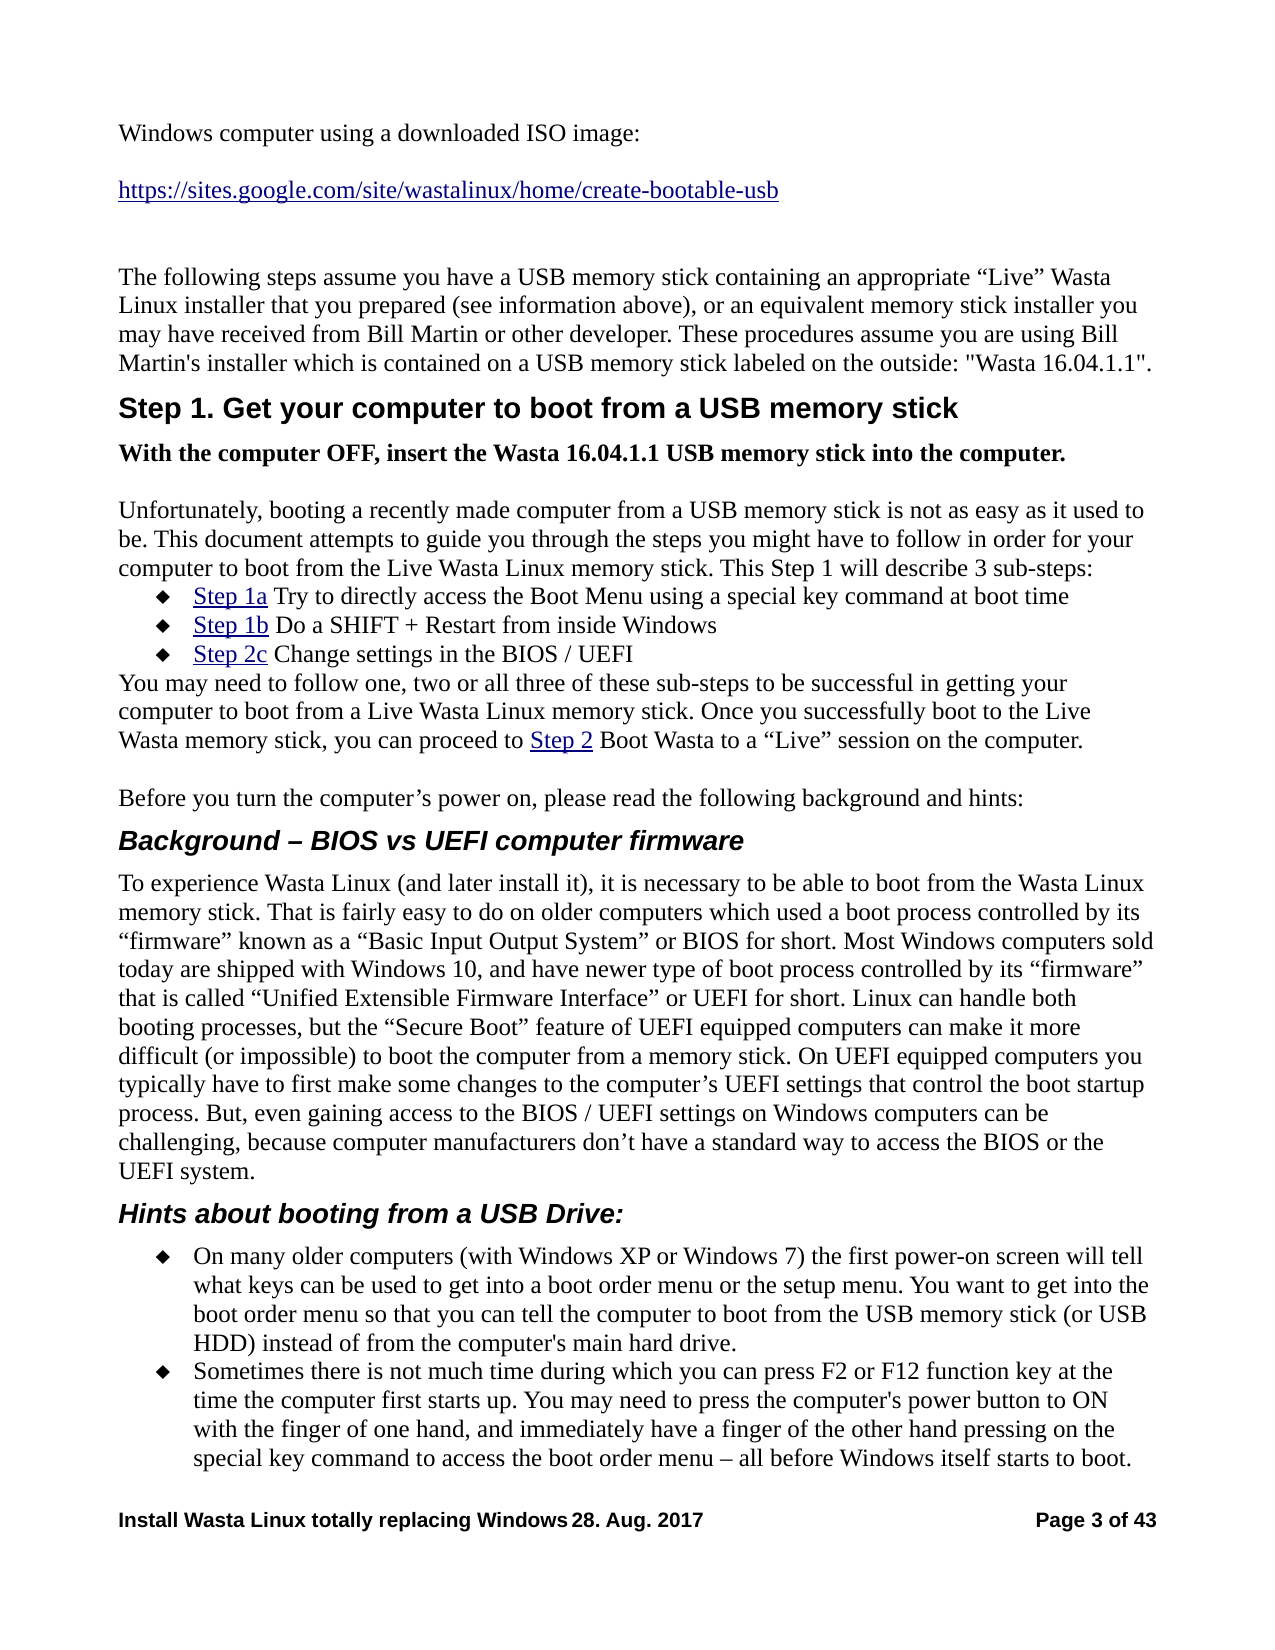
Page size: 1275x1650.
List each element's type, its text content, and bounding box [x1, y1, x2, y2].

text To experience Wasta Linux (and later install it), it is necessary to be able to boot from the Wasta Linux memory stick. That is fairly easy to do on older computers which used a boot process controlled by its “firmware” known as a “Basic Input Output System” or BIOS for short. Most Windows computers sold today are shipped with Windows 10, and have newer type of boot process controlled by its “firmware” that is called “Unified Extensible Firmware Interface” or UEFI for short. Linux can handle both booting processes, but the “Secure Boot” feature of UEFI equipped computers can make it more difficult (or impossible) to boot the computer from a memory stick. On UEFI equipped computers you typically have to first make some changes to the computer’s UEFI settings that control the boot startup process. But, even gaining access to the BIOS / UEFI settings on Windows computers can be challenging, because computer manufacturers don’t have a standard way to access the BIOS or the UEFI system. [118, 868, 1157, 1184]
list Sometimes there is not much time during which you can press F2 or F12 function key at the time the computer first starts up. You may need to press the computer's power button to ON with the finger of one hand, and immediately have a finger of the other hand pressing on the special key command to access the boot order menu – all before Windows itself starts to boot. [156, 1356, 1157, 1471]
subtitle Hints about booting from a USB Drive: [118, 1197, 1157, 1229]
list Step 1a Try to directly access the Boot Menu using a special key command at boot time [156, 581, 1157, 610]
text Unfortunately, booting a recently made computer from a USB memory stick is not as easy as it used to be. This document attempts to guide you through the steps you might have to follow in order for your computer to boot from the Live Wasta Linux memory stick. This Step 1 will describe 3 sub-steps: [118, 495, 1157, 581]
text Windows computer using a downloaded ISO image: [118, 118, 1157, 147]
subtitle Step 1. Get your computer to boot from a USB memory stick [118, 391, 1157, 425]
text https://sites.google.com/site/wastalinux/home/create-bootable-usb [118, 176, 1157, 204]
list On many older computers (with Windows XP or Windows 7) the first power-on screen will tell what keys can be used to get into a boot order menu or the setup menu. You want to get into the boot order menu so that you can tell the computer to boot from the USB memory stick (or USB HDD) instead of from the computer's main hard drive. [156, 1241, 1157, 1356]
text With the computer OFF, insert the Wasta 16.04.1.1 USB memory stick into the computer. [118, 438, 1157, 466]
text The following steps assume you have a USB memory stick containing an appropriate “Live” Wasta Linux installer that you prepared (see information above), or an equivalent memory stick installer you may have received from Bill Martin or other developer. These procedures assume you are using Bill Martin's installer which is contained on a USB memory stick labeled on the outside: "Wasta 16.04.1.1". [118, 262, 1157, 377]
subtitle Background – BIOS vs UEFI computer firmware [118, 824, 1157, 856]
list Step 2c Change settings in the BIOS / UEFI [156, 639, 1157, 668]
list Step 1b Do a SHIFT + Restart from inside Windows [156, 610, 1157, 639]
text Before you turn the computer’s power on, please read the following background and hints: [118, 783, 1157, 811]
text You may need to follow one, two or all three of these sub-steps to be successful in getting your computer to boot from a Live Wasta Linux memory stick. Once you successfully boot to the Live Wasta memory stick, you can proceed to Step 2 Boot Wasta to a “Live” session on the computer. [118, 668, 1157, 754]
